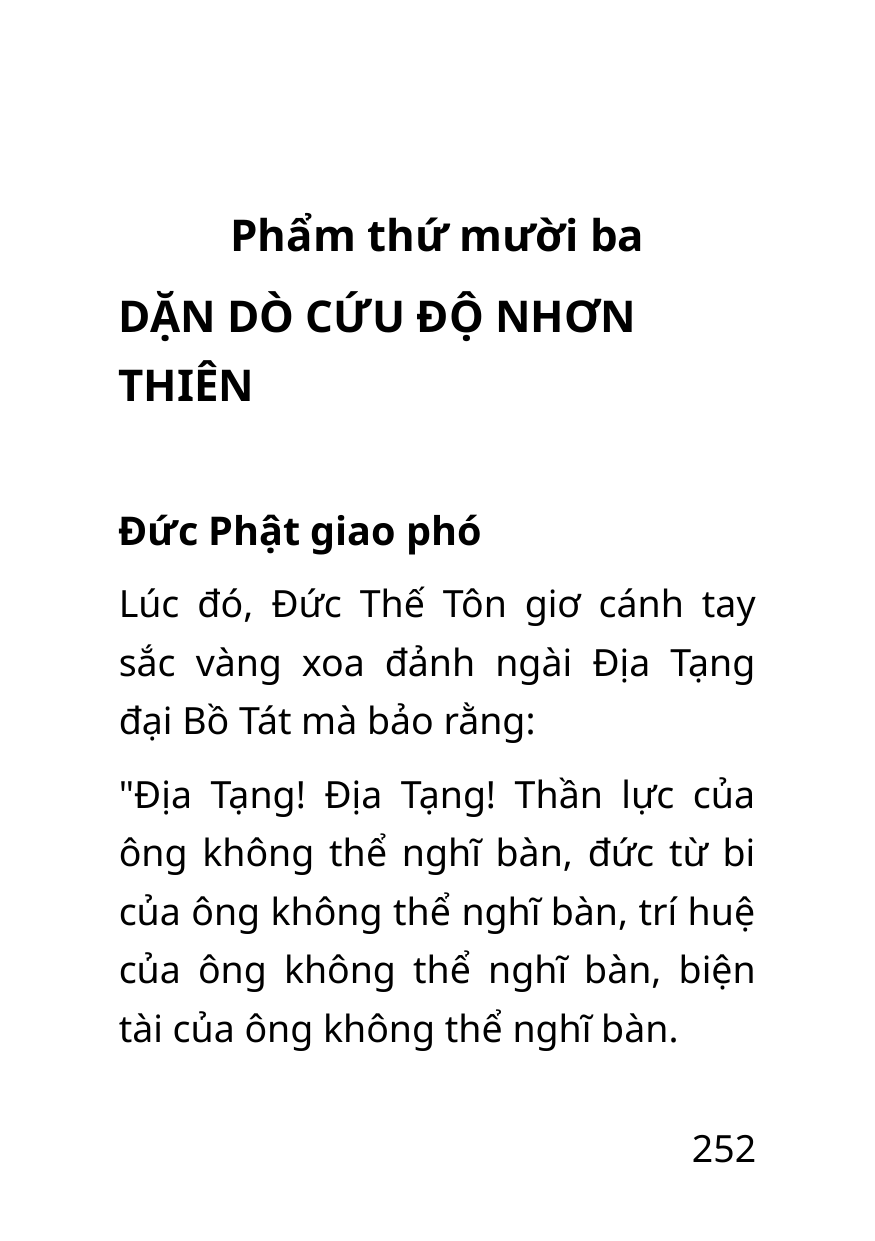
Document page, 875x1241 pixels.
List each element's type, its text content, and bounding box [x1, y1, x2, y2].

text "Địa Tạng! Địa Tạng! Thần lực của ông không thể nghĩ bàn, đức từ bi của ông không thể nghĩ bàn, trí huệ của ông không thể nghĩ bàn, biện tài của ông không thể nghĩ bàn. [118, 768, 756, 1053]
text Lúc đó, Đức Thế Tôn giơ cánh tay sắc vàng xoa đảnh ngài Địa Tạng đại Bồ Tát mà bảo rằng: [118, 577, 756, 746]
subtitle DẶN DÒ CỨU ĐỘ NHƠN THIÊN [118, 286, 756, 414]
text Phẩm thứ mười ba [118, 204, 756, 264]
subtitle Đức Phật giao phó [118, 503, 756, 557]
